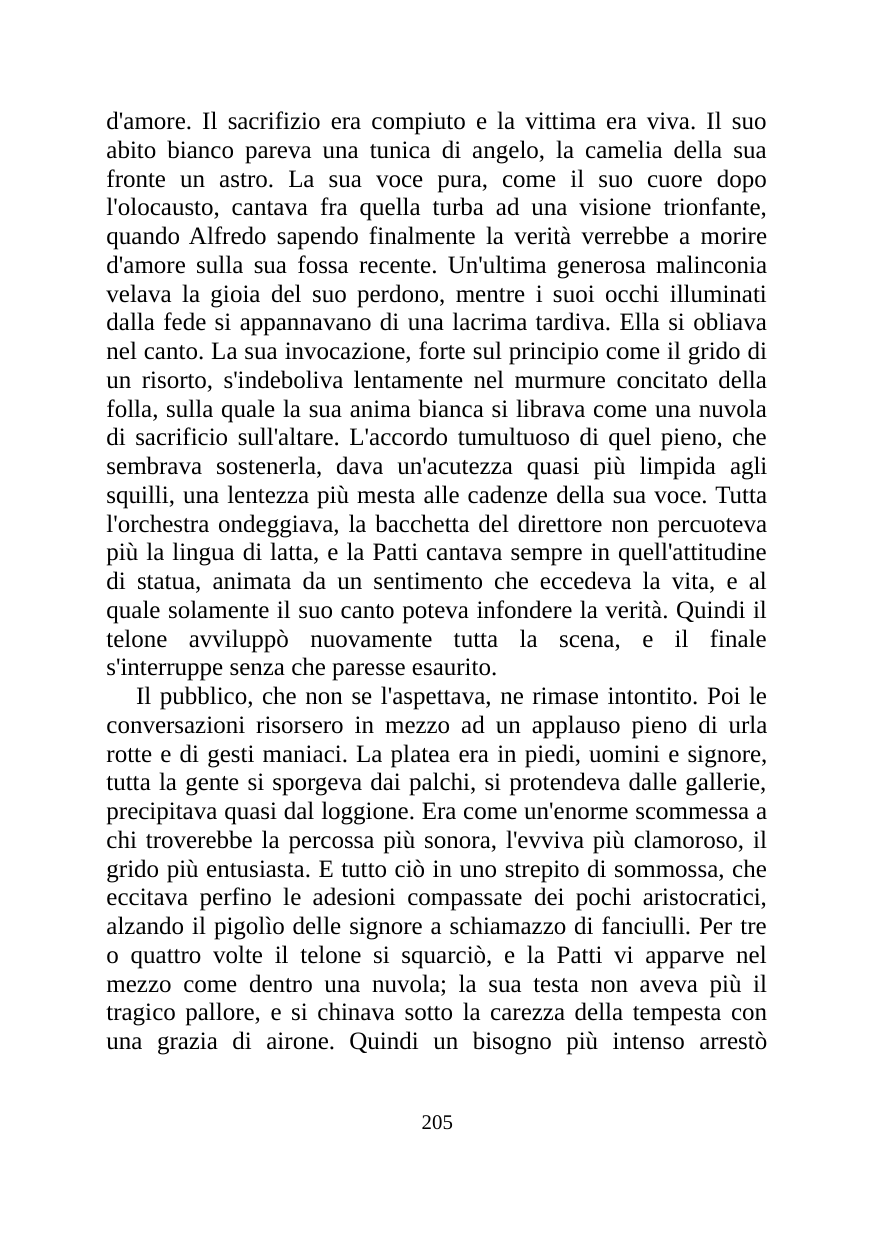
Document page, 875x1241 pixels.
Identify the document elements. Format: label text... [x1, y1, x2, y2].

text d'amore. Il sacrifizio era compiuto e la vittima era viva. Il suo abito bianco pareva una tunica di angelo, la camelia della sua fronte un astro. La sua voce pura, come il suo cuore dopo l'olocausto, cantava fra quella turba ad una visione trionfante, quando Alfredo sapendo finalmente la verità verrebbe a morire d'amore sulla sua fossa recente. Un'ultima generosa malinconia velava la gioia del suo perdono, mentre i suoi occhi illuminati dalla fede si appannavano di una lacrima tardiva. Ella si obliava nel canto. La sua invocazione, forte sul principio come il grido di un risorto, s'indeboliva lentamente nel murmure concitato della folla, sulla quale la sua anima bianca si librava come una nuvola di sacrificio sull'altare. L'accordo tumultuoso di quel pieno, che sembrava sostenerla, dava un'acutezza quasi più limpida agli squilli, una lentezza più mesta alle cadenze della sua voce. Tutta l'orchestra ondeggiava, la bacchetta del direttore non percuoteva più la lingua di latta, e la Patti cantava sempre in quell'attitudine di statua, animata da un sentimento che eccedeva la vita, e al quale solamente il suo canto poteva infondere la verità. Quindi il telone avviluppò nuovamente tutta la scena, e il finale s'interruppe senza che paresse esaurito. [106, 106, 768, 681]
text Il pubblico, che non se l'aspettava, ne rimase intontito. Poi le conversazioni risorsero in mezzo ad un applauso pieno di urla rotte e di gesti maniaci. La platea era in piedi, uomini e signore, tutta la gente si sporgeva dai palchi, si protendeva dalle gallerie, precipitava quasi dal loggione. Era come un'enorme scommessa a chi troverebbe la percossa più sonora, l'evviva più clamoroso, il grido più entusiasta. E tutto ciò in uno strepito di sommossa, che eccitava perfino le adesioni compassate dei pochi aristocratici, alzando il pigolìo delle signore a schiamazzo di fanciulli. Per tre o quattro volte il telone si squarciò, e la Patti vi apparve nel mezzo come dentro una nuvola; la sua testa non aveva più il tragico pallore, e si chinava sotto la carezza della tempesta con una grazia di airone. Quindi un bisogno più intenso arrestò [106, 681, 768, 1055]
